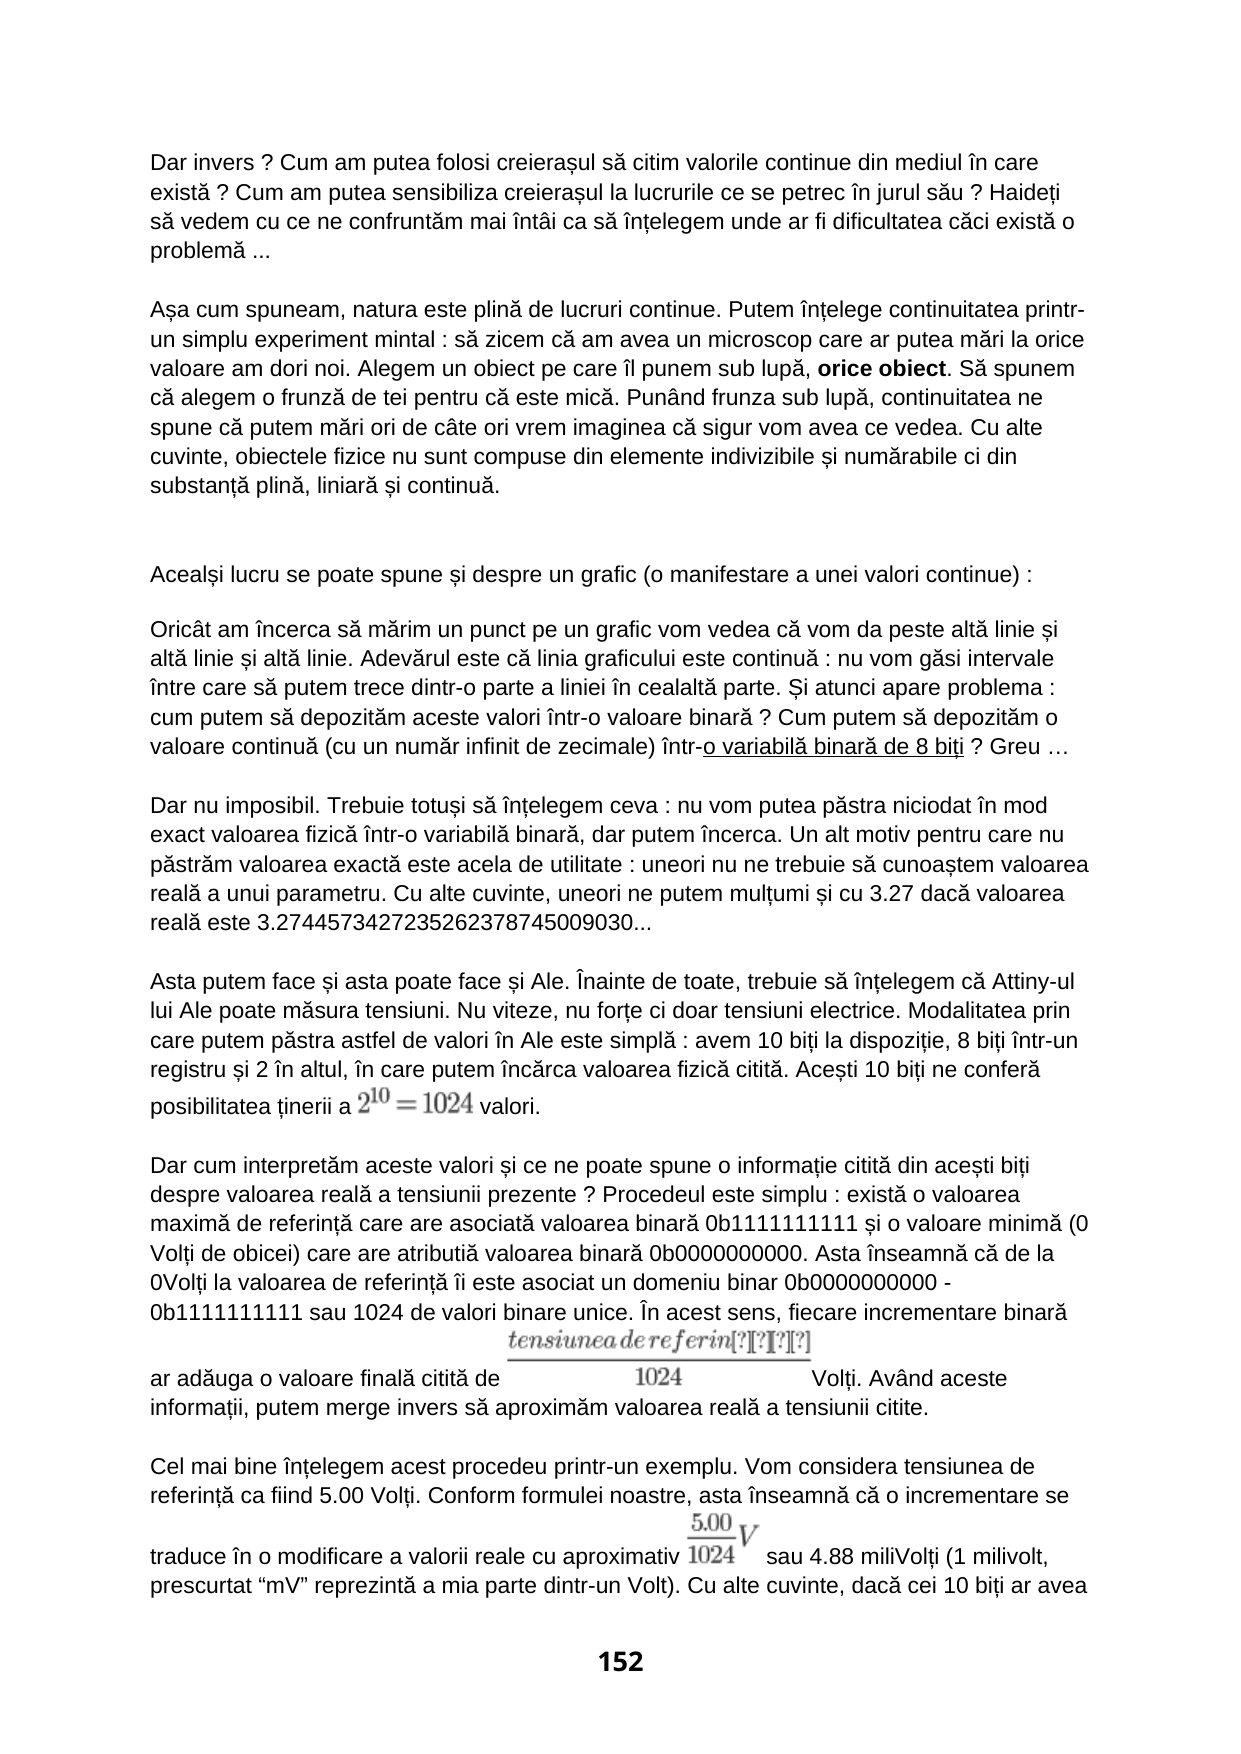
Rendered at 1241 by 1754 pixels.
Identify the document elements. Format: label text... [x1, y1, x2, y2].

text Dar invers ? Cum am putea folosi creierașul să citim valorile continue din mediul în care există ? Cum am putea sensibiliza creierașul la lucrurile ce se petrec în jurul său ? Haideți să vedem cu ce ne confruntăm mai întâi ca să înțelegem unde ar fi dificultatea căci există o problemă ... [150, 150, 1091, 264]
text Oricât am încerca să mărim un punct pe un grafic vom vedea că vom da peste altă linie și altă linie și altă linie. Adevărul este că linia graficului este continuă : nu vom găsi intervale între care să putem trece dintr-o parte a liniei în cealaltă parte. Și atunci apare problema : cum putem să depozităm aceste valori într-o valoare binară ? Cum putem să depozităm o valoare continuă (cu un număr infinit de zecimale) într-o variabilă binară de 8 biți ? Greu … [150, 616, 1091, 759]
text Asta putem face și asta poate face și Ale. Înainte de toate, trebuie să înțelegem că Attiny-ul lui Ale poate măsura tensiuni. Nu viteze, nu forțe ci doar tensiuni electrice. Modalitatea prin care putem păstra astfel de valori în Ale este simplă : avem 10 biți la dispoziție, 8 biți într-un registru și 2 în altul, în care putem încărca valoarea fizică citită. Acești 10 biți ne conferă posibilitatea ținerii a valori. [150, 969, 1091, 1119]
text Acealși lucru se poate spune și despre un grafic (o manifestare a unei valori continue) : [150, 561, 1091, 587]
picture [357, 1086, 474, 1115]
text Așa cum spuneam, natura este plină de lucruri continue. Putem înțelege continuitatea printr-un simplu experiment mintal : să zicem că am avea un microscop care ar putea mări la orice valoare am dori noi. Alegem un obiect pe care îl punem sub lupă, orice obiect. Să spunem că alegem o frunză de tei pentru că este mică. Punând frunza sub lupă, continuitatea ne spune că putem mări ori de câte ori vrem imaginea că sigur vom avea ce vedea. Cu alte cuvinte, obiectele fizice nu sunt compuse din elemente indivizibile și numărabile ci din substanță plină, liniară și continuă. [150, 297, 1091, 499]
picture [686, 1512, 760, 1565]
text Dar cum interpretăm aceste valori și ce ne poate spune o informație citită din acești biți despre valoarea reală a tensiunii prezente ? Procedeul este simplu : există o valoarea maximă de referință care are asociată valoarea binară 0b1111111111 și o valoare minimă (0 Volți de obicei) care are atributiă valoarea binară 0b0000000000. Asta înseamnă că de la 0Volți la valoarea de referință îi este asociat un domeniu binar 0b0000000000 - 0b1111111111 sau 1024 de valori binare unice. În acest sens, fiecare incrementare binară ar adăuga o valoare finală citită de Volți. Având aceste informații, putem merge invers să aproximăm valoarea reală a tensiunii citite. [150, 1152, 1091, 1421]
text Cel mai bine înțelegem acest procedeu printr-un exemplu. Vom considera tensiunea de referință ca fiind 5.00 Volți. Conform formulei noastre, asta înseamnă că o incrementare se traduce în o modificare a valorii reale cu aproximativ sau 4.88 miliVolți (1 milivolt, prescurtat “mV” reprezintă a mia parte dintr-un Volt). Cu alte cuvinte, dacă cei 10 biți ar avea [150, 1454, 1091, 1598]
picture [506, 1328, 812, 1387]
text Dar nu imposibil. Trebuie totuși să înțelegem ceva : nu vom putea păstra niciodat în mod exact valoarea fizică într-o variabilă binară, dar putem încerca. Un alt motiv pentru care nu păstrăm valoarea exactă este acela de utilitate : uneori nu ne trebuie să cunoaștem valoarea reală a unui parametru. Cu alte cuvinte, uneori ne putem mulțumi și cu 3.27 dacă valoarea reală este 3.2744573427235262378745009030... [150, 792, 1091, 936]
